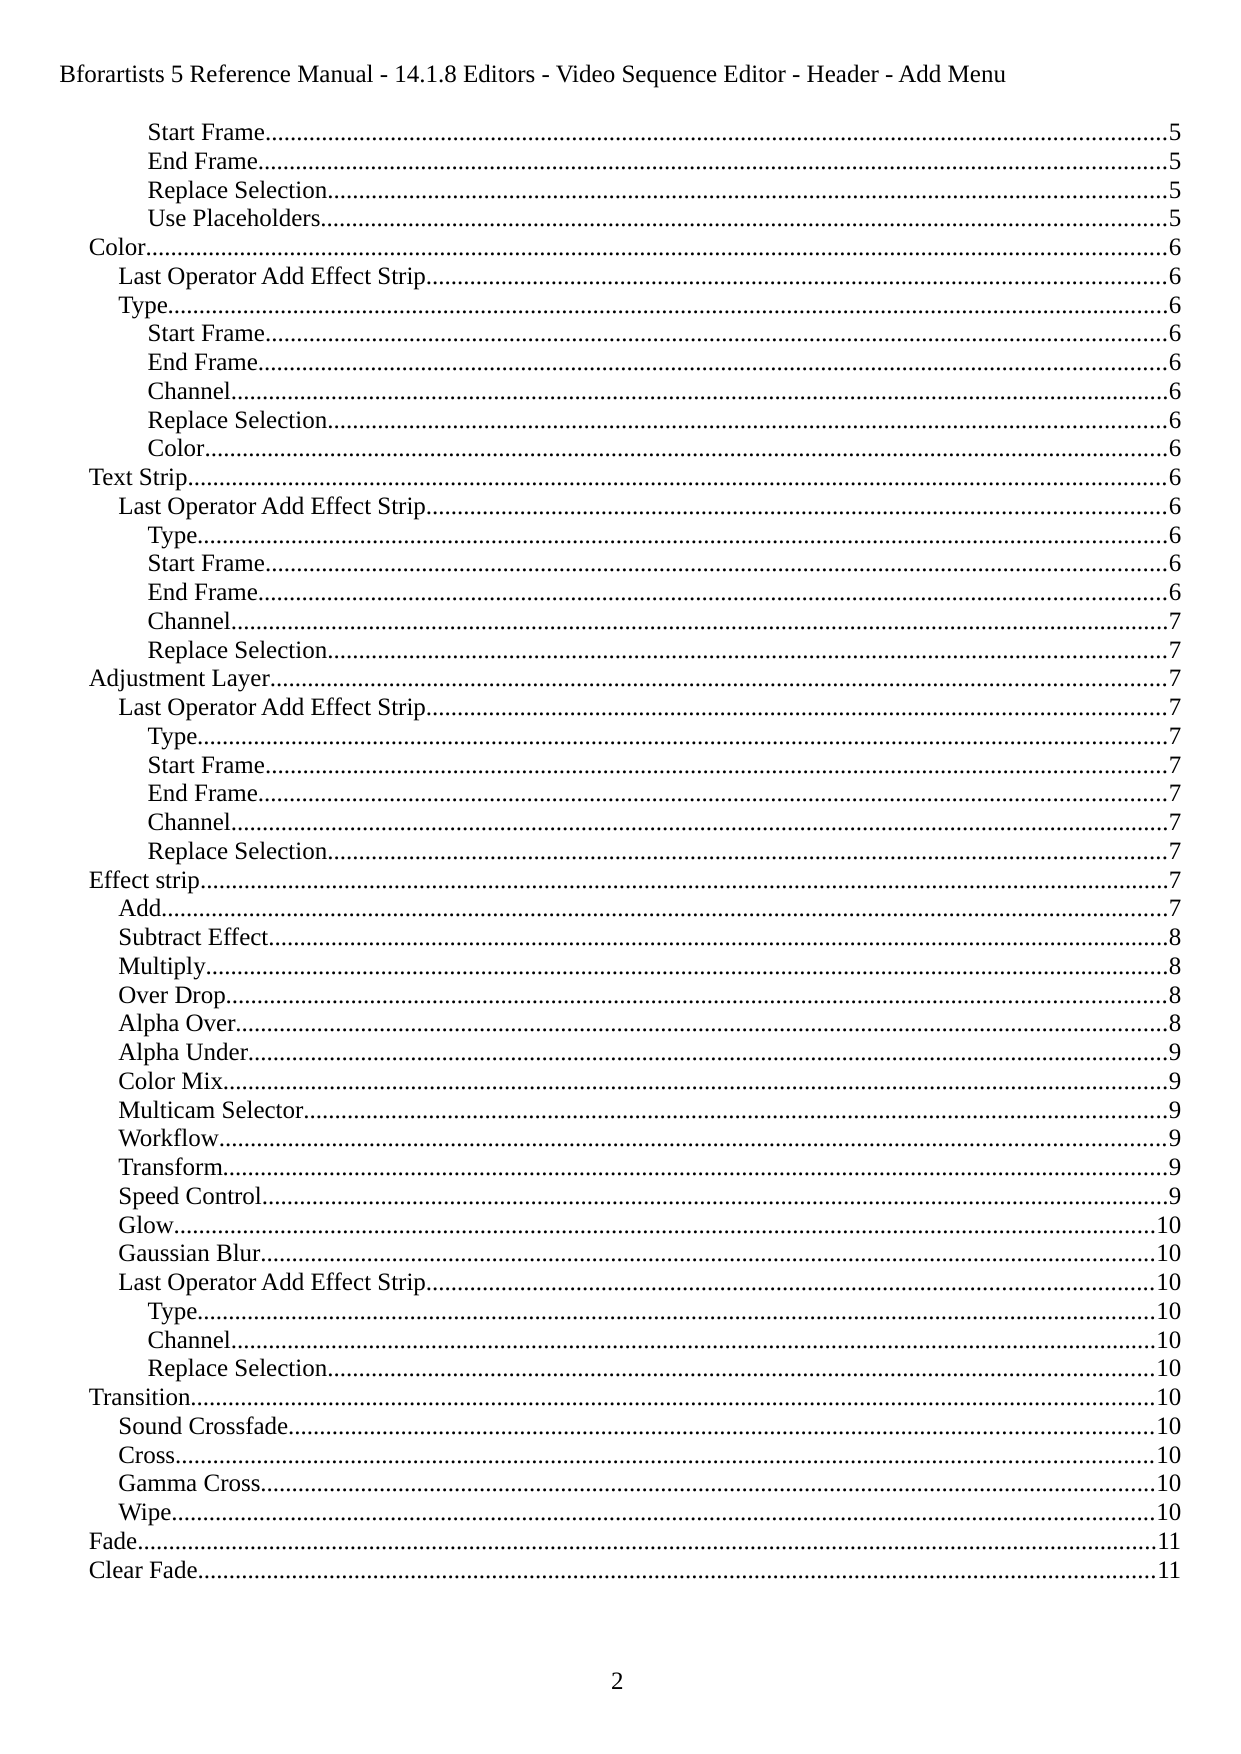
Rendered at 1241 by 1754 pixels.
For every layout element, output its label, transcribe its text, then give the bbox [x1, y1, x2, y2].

text Replace Selection 5 [147, 175, 1181, 203]
text Transform 9 [118, 1152, 1181, 1181]
text Transition 10 [88, 1382, 1181, 1411]
text Adjustment Layer 7 [88, 663, 1181, 692]
text Color 6 [147, 433, 1181, 462]
text Last Operator Add Effect Strip 6 [118, 491, 1181, 520]
text Channel 7 [147, 807, 1181, 836]
text Gaussian Blur 10 [118, 1238, 1181, 1267]
text Type 6 [147, 520, 1181, 548]
text Effect strip 7 [88, 865, 1181, 893]
text Start Frame 7 [147, 750, 1181, 778]
text Color Mix 9 [118, 1066, 1181, 1095]
text Channel 7 [147, 606, 1181, 635]
text Replace Selection 7 [147, 635, 1181, 663]
text Last Operator Add Effect Strip 10 [118, 1267, 1181, 1296]
text Replace Selection 7 [147, 836, 1181, 865]
text Over Drop 8 [118, 980, 1181, 1008]
text Type 10 [147, 1296, 1181, 1325]
text Channel 6 [147, 376, 1181, 405]
text Use Placeholders 5 [147, 203, 1181, 232]
text Fade 11 [88, 1526, 1181, 1555]
text Start Frame 6 [147, 318, 1181, 347]
text Sound Crossfade 10 [118, 1411, 1181, 1440]
text End Frame 5 [147, 146, 1181, 175]
text Gamma Cross 10 [118, 1468, 1181, 1497]
text Type 6 [118, 290, 1181, 318]
text Last Operator Add Effect Strip 7 [118, 692, 1181, 721]
text Start Frame 5 [147, 117, 1181, 146]
text Type 7 [147, 721, 1181, 750]
text Wipe 10 [118, 1497, 1181, 1526]
text Workflow 9 [118, 1123, 1181, 1152]
text Text Strip 6 [88, 462, 1181, 491]
text End Frame 7 [147, 778, 1181, 807]
text Cross 10 [118, 1440, 1181, 1468]
text End Frame 6 [147, 577, 1181, 606]
text Subtract Effect 8 [118, 922, 1181, 951]
text Add 7 [118, 893, 1181, 922]
text Multiply 8 [118, 951, 1181, 980]
text Replace Selection 10 [147, 1353, 1181, 1382]
text Alpha Over 8 [118, 1008, 1181, 1037]
text Color 6 [88, 232, 1181, 261]
text Start Frame 6 [147, 548, 1181, 577]
text End Frame 6 [147, 347, 1181, 376]
text Glow 10 [118, 1210, 1181, 1238]
text Multicam Selector 9 [118, 1095, 1181, 1123]
text Alpha Under 9 [118, 1037, 1181, 1066]
text Last Operator Add Effect Strip 6 [118, 261, 1181, 290]
text Clear Fade 11 [88, 1555, 1181, 1583]
text Channel 10 [147, 1325, 1181, 1353]
text Speed Control 9 [118, 1181, 1181, 1210]
text Replace Selection 6 [147, 405, 1181, 433]
